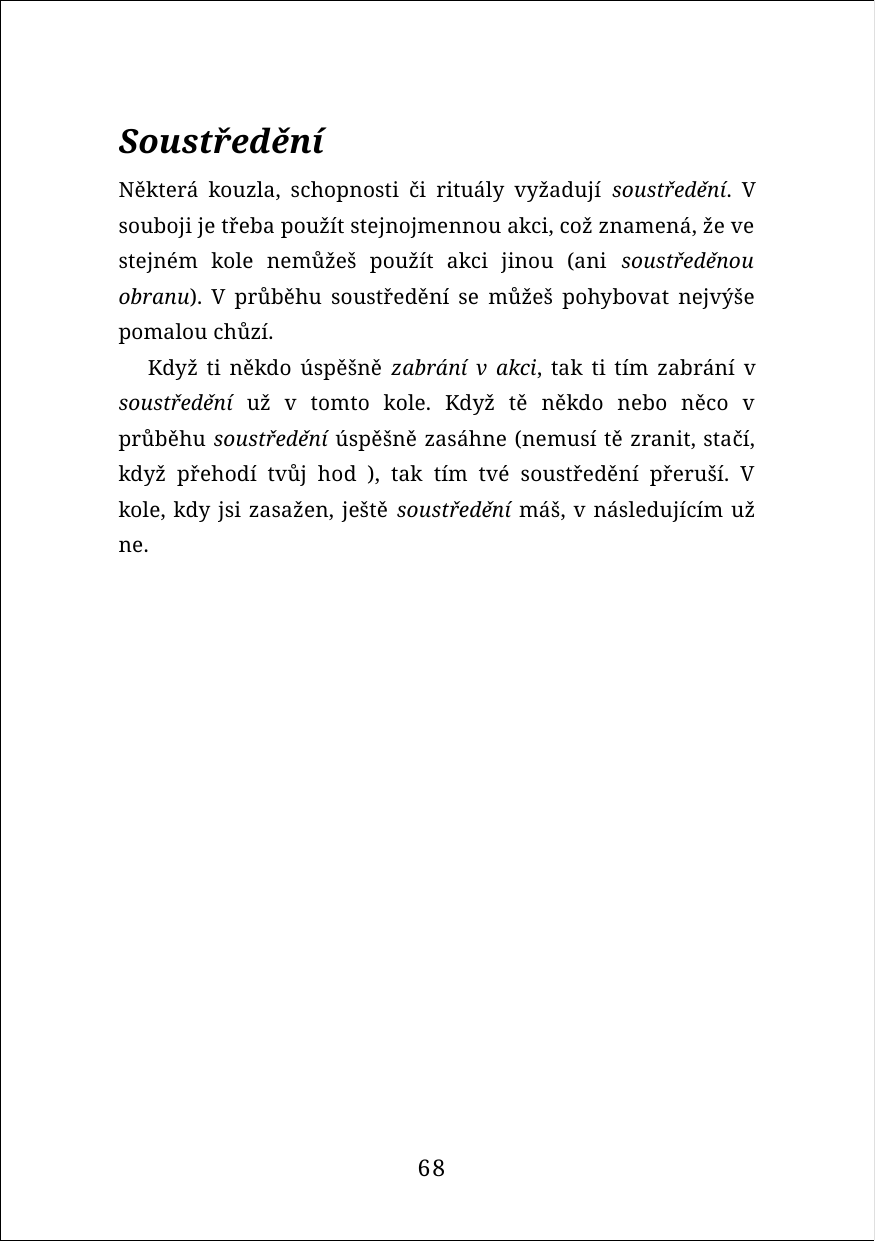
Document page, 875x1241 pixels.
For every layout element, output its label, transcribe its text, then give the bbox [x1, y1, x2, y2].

subtitle Soustředění [118, 118, 756, 164]
text Některá kouzla, schopnosti či rituály vyžadují soustředění. V souboji je třeba použít stejnojmennou akci, což znamená, že ve stejném kole nemůžeš použít akci jinou (ani soustředěnou obranu). V průběhu soustředění se můžeš pohybovat nejvýše pomalou chůzí. Když ti někdo úspěšně zabrání v akci, tak ti tím zabrání v soustředění už v tomto kole. Když tě někdo nebo něco v průběhu soustředění úspěšně zasáhne (nemusí tě zranit, stačí, když přehodí tvůj hod ), tak tím tvé soustředění přeruší. V kole, kdy jsi zasažen, ještě soustředění máš, v následujícím už ne. [118, 175, 756, 559]
